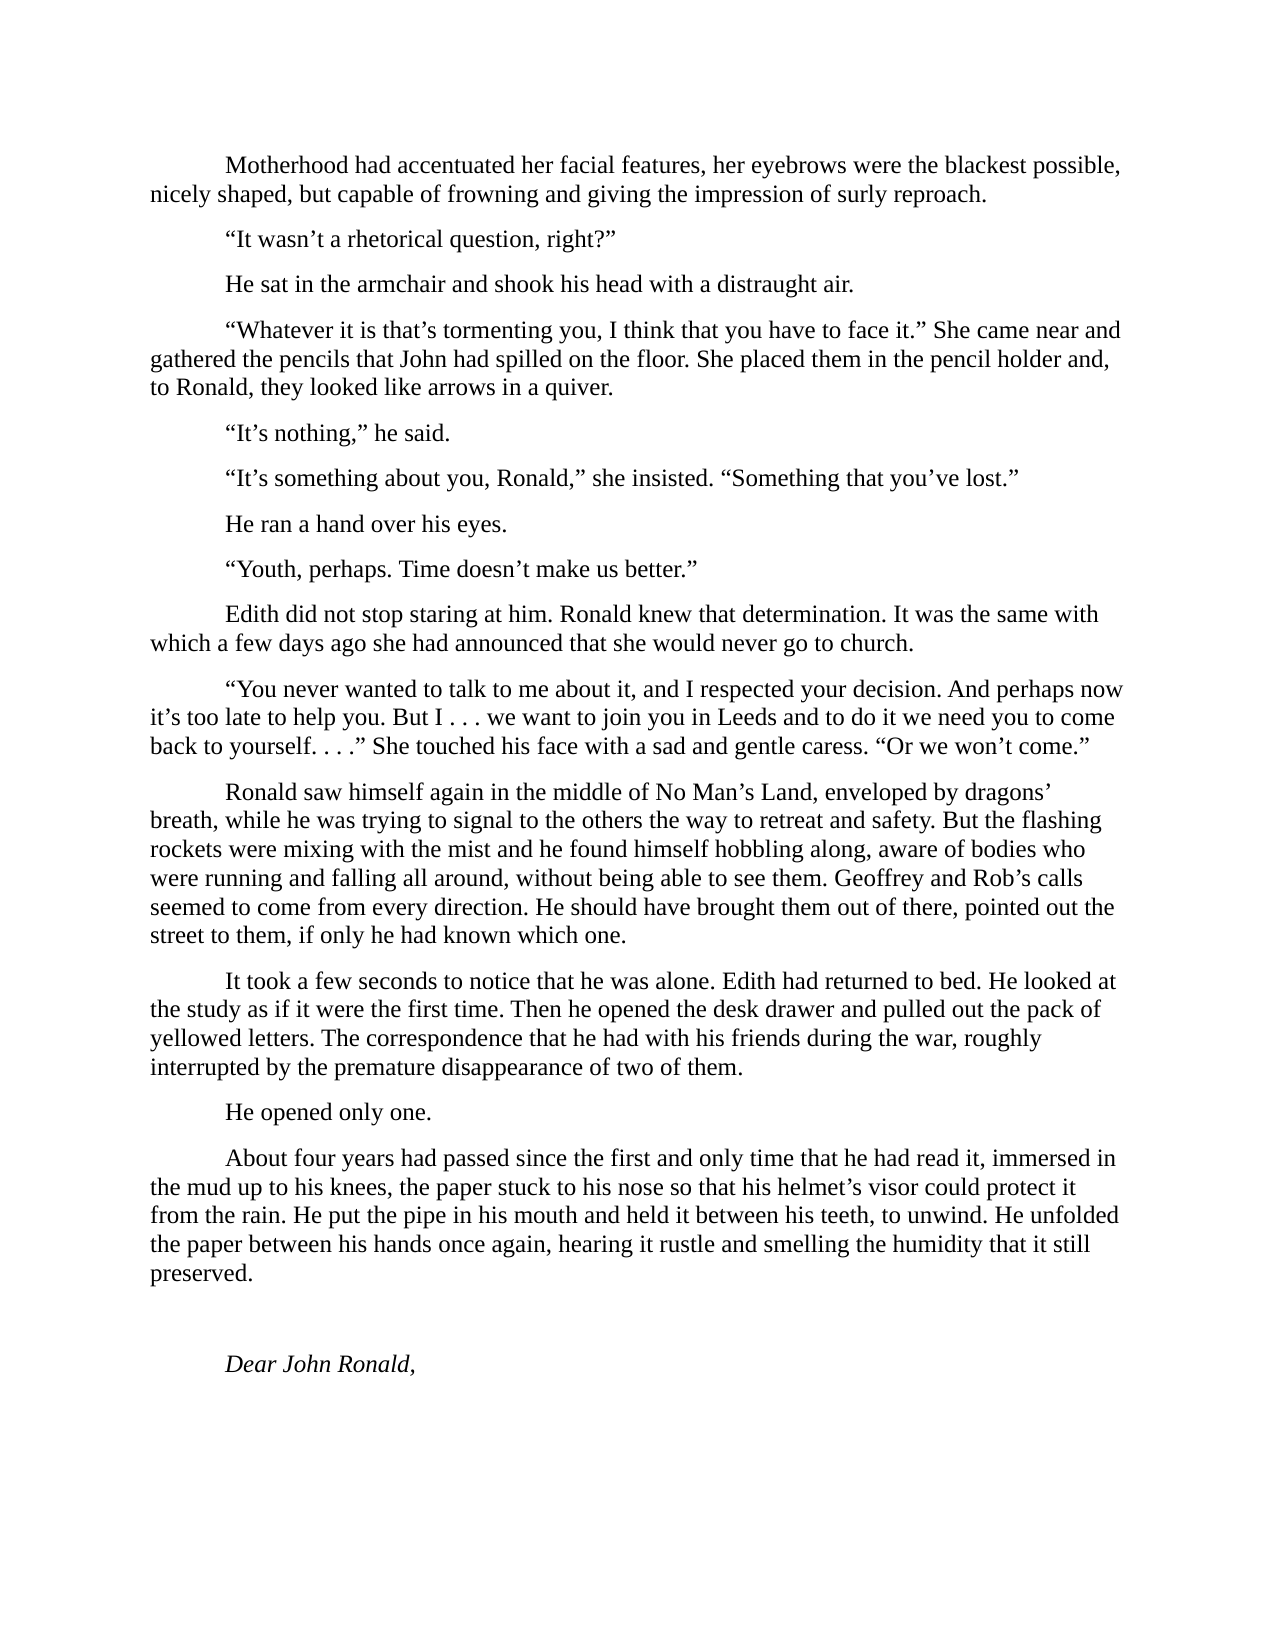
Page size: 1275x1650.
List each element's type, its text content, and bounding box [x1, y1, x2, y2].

text “It’s nothing,” he said. [150, 418, 1125, 447]
text About four years had passed since the first and only time that he had read it, immersed in the mud up to his knees, the paper stuck to his nose so that his helmet’s visor could protect it from the rain. He put the pipe in his mouth and held it between his teeth, to unwind. He unfolded the paper between his hands once again, hearing it rustle and smelling the humidity that it still preserved. [150, 1143, 1125, 1287]
text Ronald saw himself again in the middle of No Man’s Land, enveloped by dragons’ breath, while he was trying to signal to the others the way to retreat and safety. But the flashing rockets were mixing with the mist and he found himself hobbling along, aware of bodies who were running and falling all around, without being able to see them. Geoffrey and Rob’s calls seemed to come from every direction. He should have brought them out of there, pointed out the street to them, if only he had known which one. [150, 777, 1125, 949]
text “It’s something about you, Ronald,” she insisted. “Something that you’ve lost.” [150, 463, 1125, 492]
text Motherhood had accentuated her facial features, her eyebrows were the blackest possible, nicely shaped, but capable of frowning and giving the impression of surly reproach. [150, 150, 1125, 207]
text He ran a hand over his eyes. [150, 509, 1125, 537]
text “Whatever it is that’s tormenting you, I think that you have to face it.” She came near and gathered the pencils that John had spilled on the floor. She placed them in the pencil holder and, to Ronald, they looked like arrows in a quiver. [150, 315, 1125, 401]
text He opened only one. [150, 1097, 1125, 1126]
text “Youth, perhaps. Time doesn’t make us better.” [150, 554, 1125, 583]
text He sat in the armchair and shook his head with a distraught air. [150, 269, 1125, 298]
text It took a few seconds to notice that he was alone. Edith had returned to bed. He looked at the study as if it were the first time. Then he opened the desk drawer and pulled out the pack of yellowed letters. The correspondence that he had with his friends during the war, roughly interrupted by the premature disappearance of two of them. [150, 966, 1125, 1081]
text Edith did not stop staring at him. Ronald knew that determination. It was the same with which a few days ago she had announced that she would never go to church. [150, 599, 1125, 657]
text Dear John Ronald, [150, 1349, 1125, 1377]
text “It wasn’t a rhetorical question, right?” [150, 224, 1125, 253]
text “You never wanted to talk to me about it, and I respected your decision. And perhaps now it’s too late to help you. But I . . . we want to join you in Leeds and to do it we need you to come back to yourself. . . .” She touched his face with a sad and gentle caress. “Or we won’t come.” [150, 674, 1125, 760]
